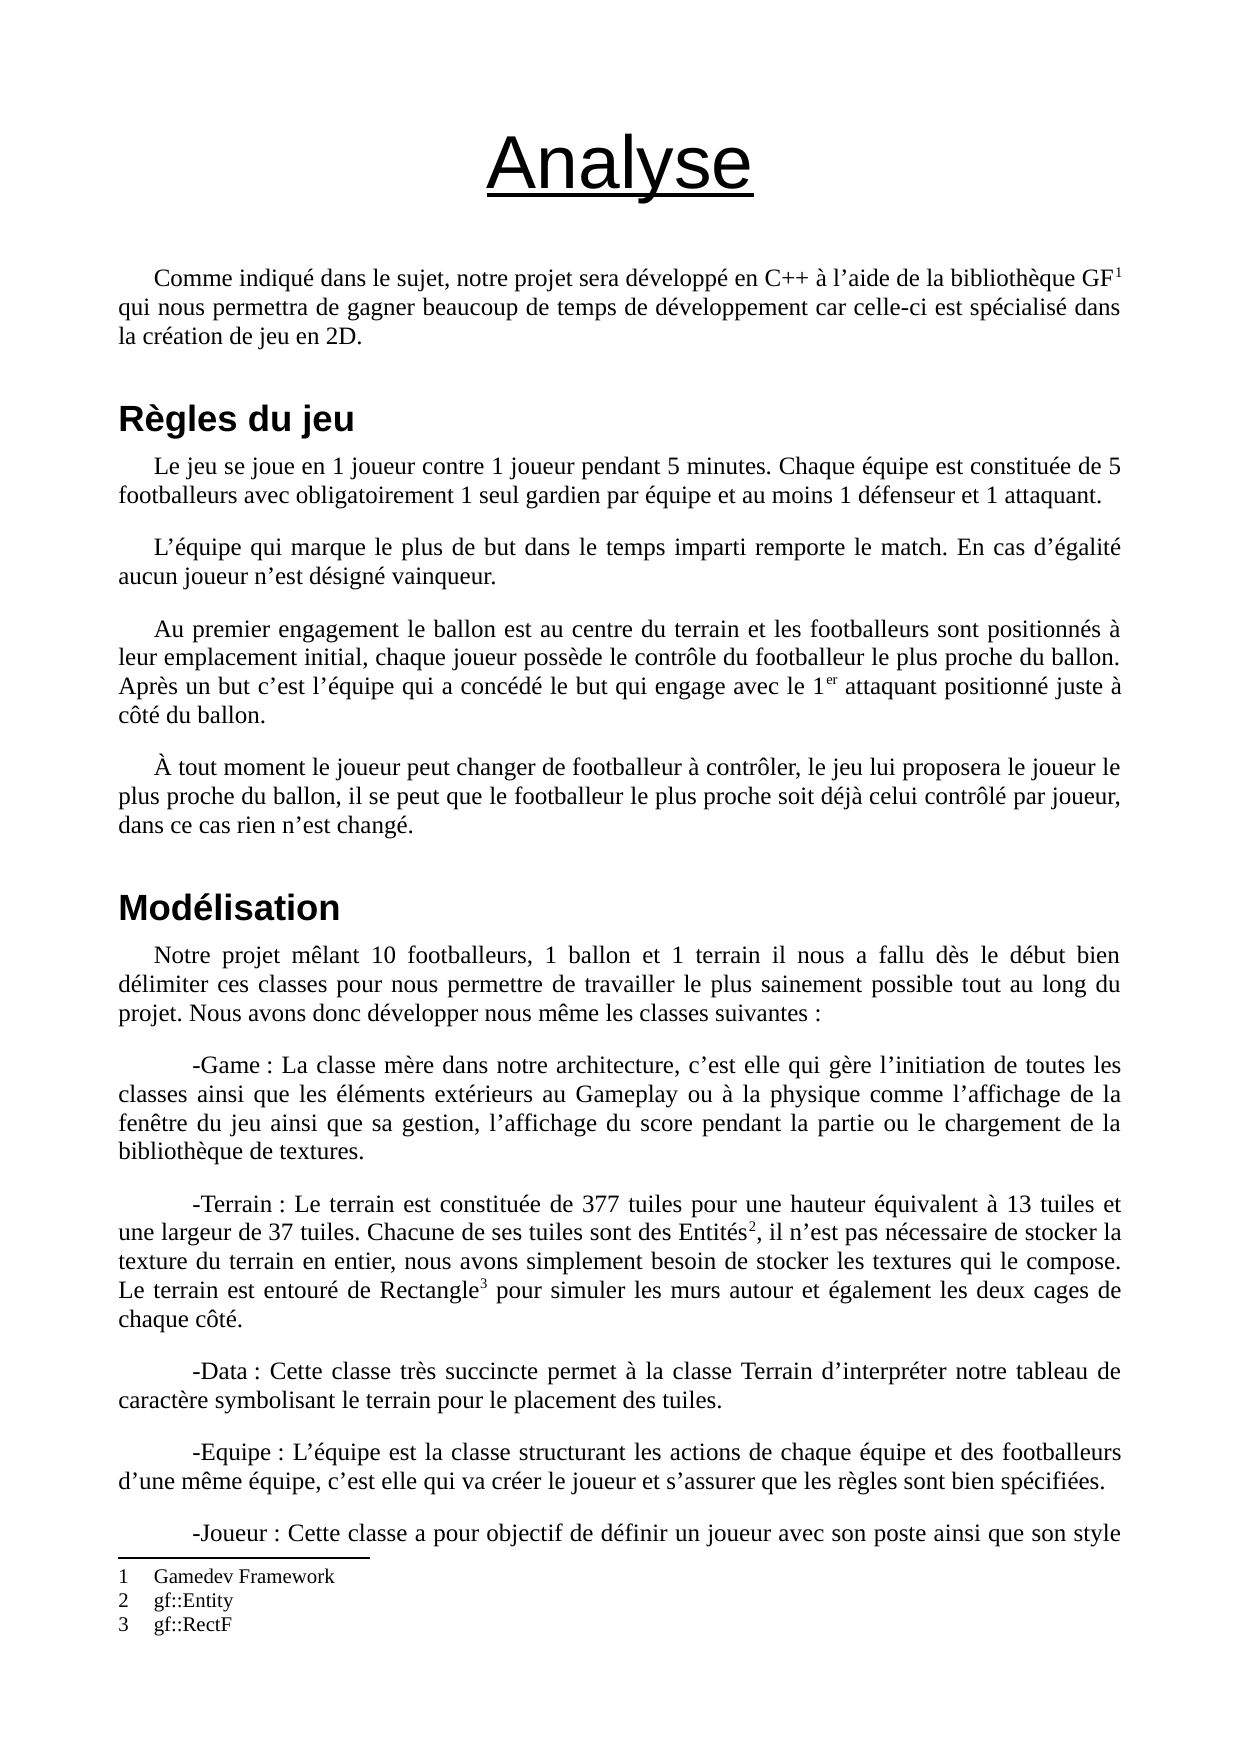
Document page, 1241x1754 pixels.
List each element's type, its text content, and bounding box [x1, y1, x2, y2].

text -Terrain : Le terrain est constituée de 377 tuiles pour une hauteur équivalent à 13 tuiles et une largeur de 37 tuiles. Chacune de ses tuiles sont des Entités, il n’est pas nécessaire de stocker la texture du terrain en entier, nous avons simplement besoin de stocker les textures qui le compose. Le terrain est entouré de Rectangle pour simuler les murs autour et également les deux cages de chaque côté. [118, 1189, 1122, 1332]
subtitle Règles du jeu [118, 397, 1122, 439]
subtitle Modélisation [118, 886, 1122, 928]
text À tout moment le joueur peut changer de footballeur à contrôler, le jeu lui proposera le joueur le plus proche du ballon, il se peut que le footballeur le plus proche soit déjà celui contrôlé par joueur, dans ce cas rien n’est changé. [118, 752, 1122, 838]
text Au premier engagement le ballon est au centre du terrain et les footballeurs sont positionnés à leur emplacement initial, chaque joueur possède le contrôle du footballeur le plus proche du ballon. Après un but c’est l’équipe qui a concédé le but qui engage avec le 1er attaquant positionné juste à côté du ballon. [118, 614, 1122, 729]
text gf::RectF [118, 1612, 1122, 1636]
text Comme indiqué dans le sujet, notre projet sera développé en C++ à l’aide de la bibliothèque GF qui nous permettra de gagner beaucoup de temps de développement car celle-ci est spécialisé dans la création de jeu en 2D. [118, 263, 1122, 350]
text Notre projet mêlant 10 footballeurs, 1 ballon et 1 terrain il nous a fallu dès le début bien délimiter ces classes pour nous permettre de travailler le plus sainement possible tout au long du projet. Nous avons donc développer nous même les classes suivantes : [118, 940, 1122, 1026]
text -Equipe : L’équipe est la classe structurant les actions de chaque équipe et des footballeurs d’une même équipe, c’est elle qui va créer le joueur et s’assurer que les règles sont bien spécifiées. [118, 1437, 1122, 1495]
text Gamedev Framework [118, 1564, 1122, 1588]
subtitle Analyse [118, 118, 1122, 204]
text -Game : La classe mère dans notre architecture, c’est elle qui gère l’initiation de toutes les classes ainsi que les éléments extérieurs au Gameplay ou à la physique comme l’affichage de la fenêtre du jeu ainsi que sa gestion, l’affichage du score pendant la partie ou le chargement de la bibliothèque de textures. [118, 1050, 1122, 1165]
text gf::Entity [118, 1588, 1122, 1612]
text -Data : Cette classe très succincte permet à la classe Terrain d’interpréter notre tableau de caractère symbolisant le terrain pour le placement des tuiles. [118, 1356, 1122, 1414]
text Le jeu se joue en 1 joueur contre 1 joueur pendant 5 minutes. Chaque équipe est constituée de 5 footballeurs avec obligatoirement 1 seul gardien par équipe et au moins 1 défenseur et 1 attaquant. [118, 451, 1122, 509]
text L’équipe qui marque le plus de but dans le temps imparti remporte le match. En cas d’égalité aucun joueur n’est désigné vainqueur. [118, 532, 1122, 590]
text -Joueur : Cette classe a pour objectif de définir un joueur avec son poste ainsi que son style [118, 1518, 1122, 1547]
